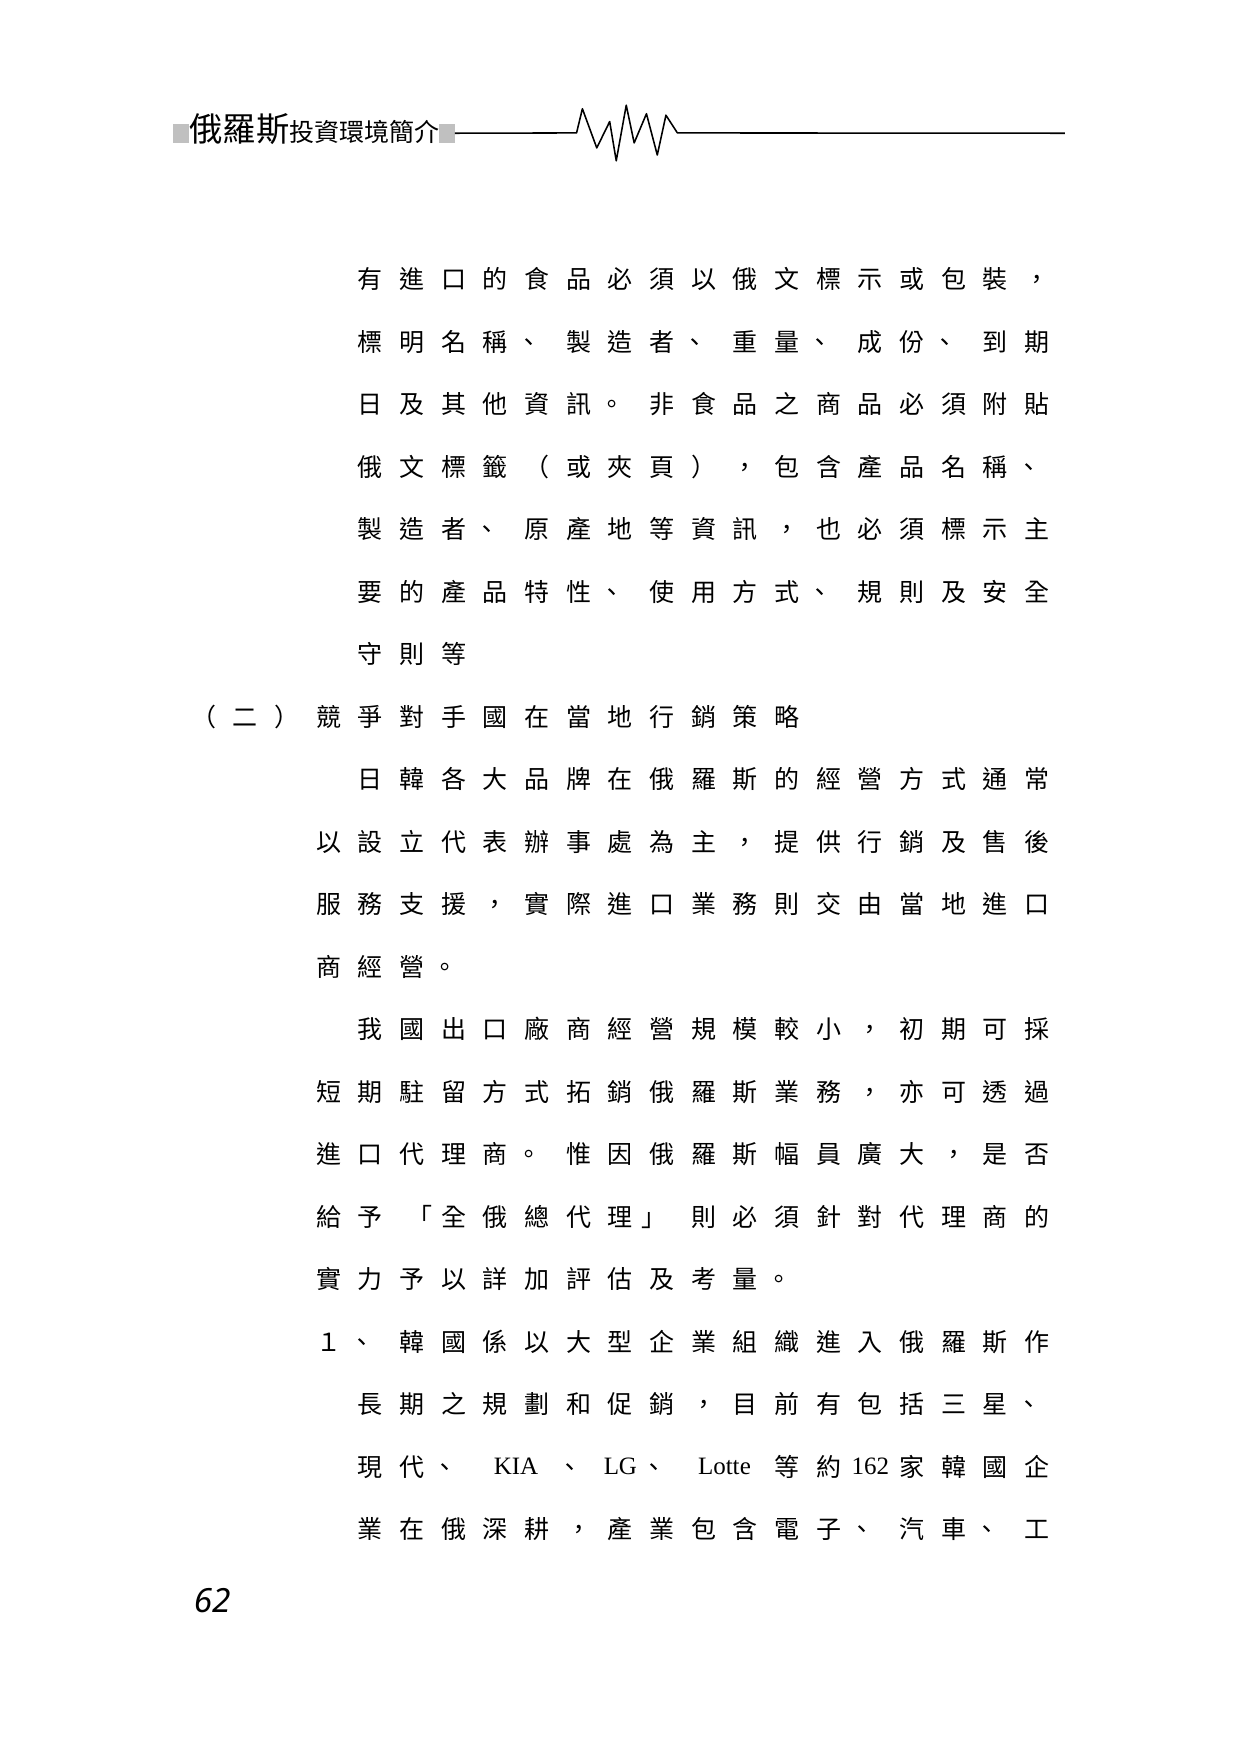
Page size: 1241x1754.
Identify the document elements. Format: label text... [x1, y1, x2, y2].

text （二）競爭對手國在當地行銷策略 [183, 674, 1058, 736]
text １、韓國係以大型企業組織進入俄羅斯作長期之規劃和促銷，目前有包括三星、現代、KIA、LG、Lotte等約162家韓國企業在俄深耕，產業包含電子、汽車、工 [281, 1299, 1058, 1549]
text 我國出口廠商經營規模較小，初期可採短期駐留方式拓銷俄羅斯業務，亦可透過進口代理商。惟因俄羅斯幅員廣大，是否給予「全俄總代理」則必須針對代理商的實力予以詳加評估及考量。 [281, 986, 1058, 1299]
text 有進口的食品必須以俄文標示或包裝，標明名稱、製造者、重量、成份、到期日及其他資訊。非食品之商品必須附貼俄文標籤（或夾頁），包含產品名稱、製造者、原產地等資訊，也必須標示主要的產品特性、使用方式、規則及安全守則等 [281, 236, 1058, 674]
text 日韓各大品牌在俄羅斯的經營方式通常以設立代表辦事處為主，提供行銷及售後服務支援，實際進口業務則交由當地進口商經營。 [281, 736, 1058, 986]
